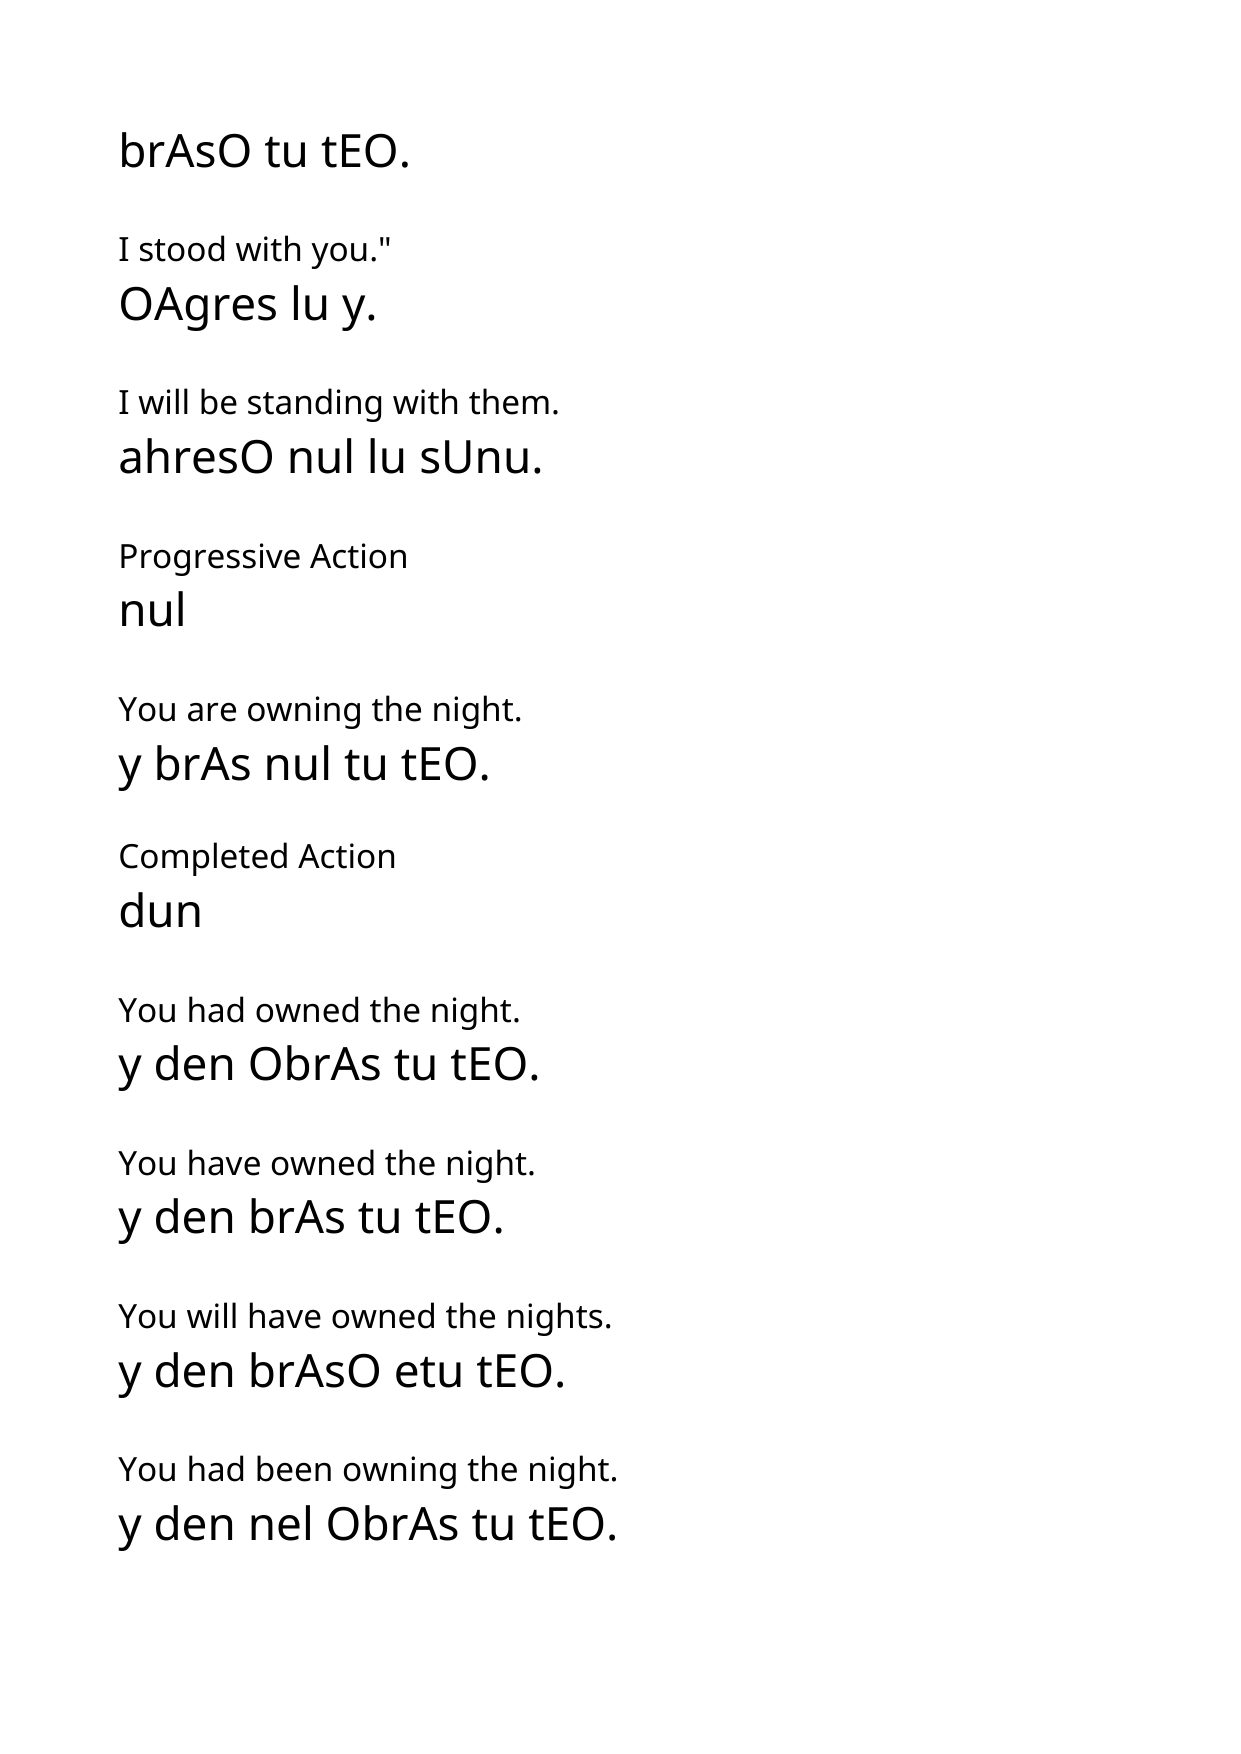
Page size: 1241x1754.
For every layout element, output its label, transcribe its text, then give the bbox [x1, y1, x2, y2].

text dun [118, 878, 1122, 941]
text y brAs nul tu tEO. [118, 731, 1122, 833]
text nul [118, 578, 1122, 640]
text You had been owning the night. [118, 1446, 1122, 1491]
text y den nel ObrAs tu tEO. [118, 1491, 1122, 1554]
text You will have owned the nights. [118, 1293, 1122, 1338]
text y den brAsO etu tEO. [118, 1338, 1122, 1401]
text y den ObrAs tu tEO. [118, 1032, 1122, 1094]
text You had owned the night. [118, 986, 1122, 1032]
text OAgres lu y. [118, 271, 1122, 334]
text brAsO tu tEO. [118, 118, 1122, 181]
text Completed Action [118, 833, 1122, 878]
text You are owning the night. [118, 686, 1122, 731]
text ahresO nul lu sUnu. [118, 424, 1122, 487]
text You have owned the night. [118, 1139, 1122, 1185]
text y den brAs tu tEO. [118, 1185, 1122, 1247]
text I will be standing with them. [118, 379, 1122, 424]
text Progressive Action [118, 532, 1122, 578]
text I stood with you." [118, 226, 1122, 271]
